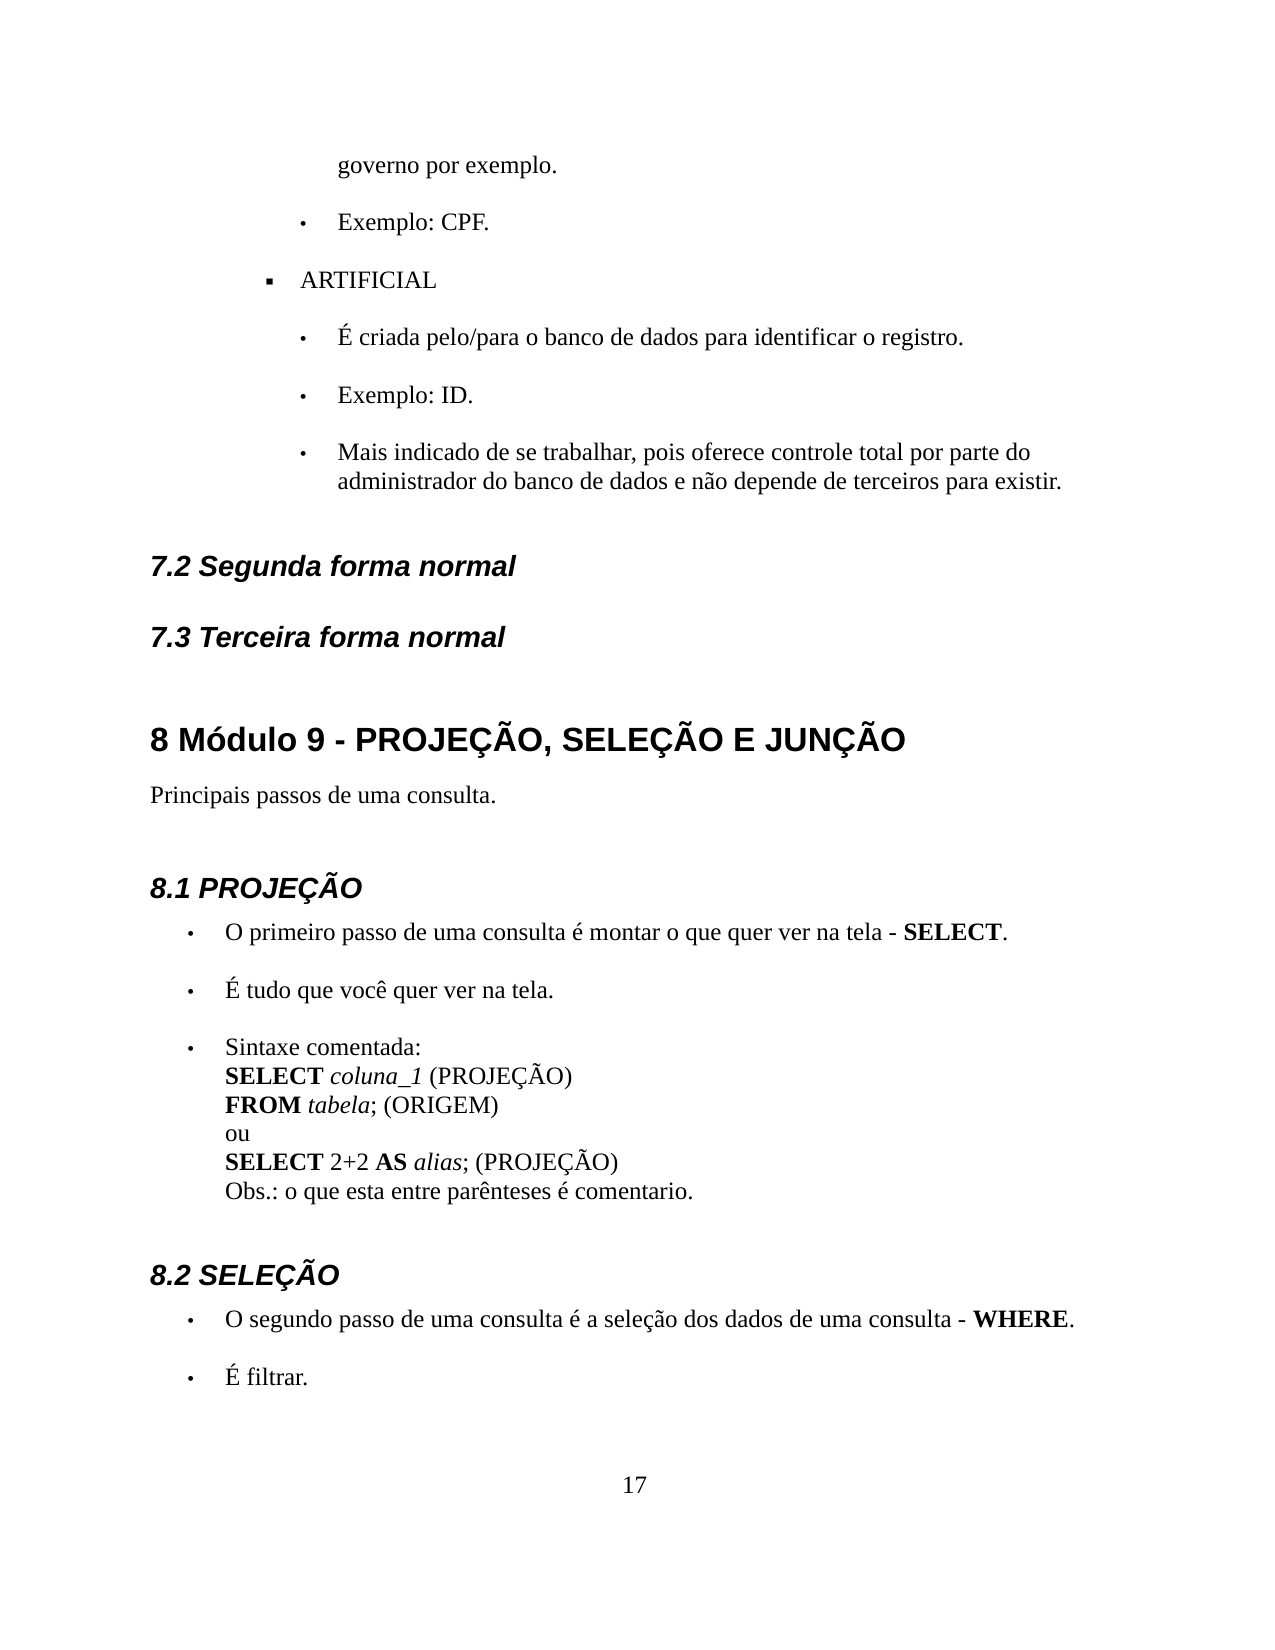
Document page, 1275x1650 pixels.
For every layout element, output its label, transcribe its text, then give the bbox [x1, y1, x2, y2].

text Principais passos de uma consulta. [150, 780, 1125, 837]
subtitle 8.1 PROJEÇÃO [150, 871, 1125, 905]
list Exemplo: ID. [300, 380, 1125, 437]
list É filtrar. [187, 1362, 1125, 1419]
list O segundo passo de uma consulta é a seleção dos dados de uma consulta - WHERE. [187, 1304, 1125, 1362]
list governo por exemplo. [300, 150, 1125, 207]
list Mais indicado de se trabalhar, pois oferece controle total por parte do administrador do banco de dados e não depende de terceiros para existir. [300, 437, 1125, 524]
list É criada pelo/para o banco de dados para identificar o registro. [300, 322, 1125, 380]
subtitle 7.3 Terceira forma normal [150, 620, 1125, 653]
list ARTIFICIAL [262, 265, 1125, 322]
subtitle 8.2 SELEÇÃO [150, 1258, 1125, 1292]
list O primeiro passo de uma consulta é montar o que quer ver na tela - SELECT. [187, 917, 1125, 975]
list Sintaxe comentada: SELECT coluna_1 (PROJEÇÃO) FROM tabela; (ORIGEM) ou SELECT 2+2 AS alias; (PROJEÇÃO) Obs.: o que esta entre parênteses é comentario. [187, 1032, 1125, 1233]
list É tudo que você quer ver na tela. [187, 975, 1125, 1032]
subtitle 7.2 Segunda forma normal [150, 549, 1125, 582]
list Exemplo: CPF. [300, 207, 1125, 265]
subtitle 8 Módulo 9 - PROJEÇÃO, SELEÇÃO E JUNÇÃO [150, 719, 1125, 758]
